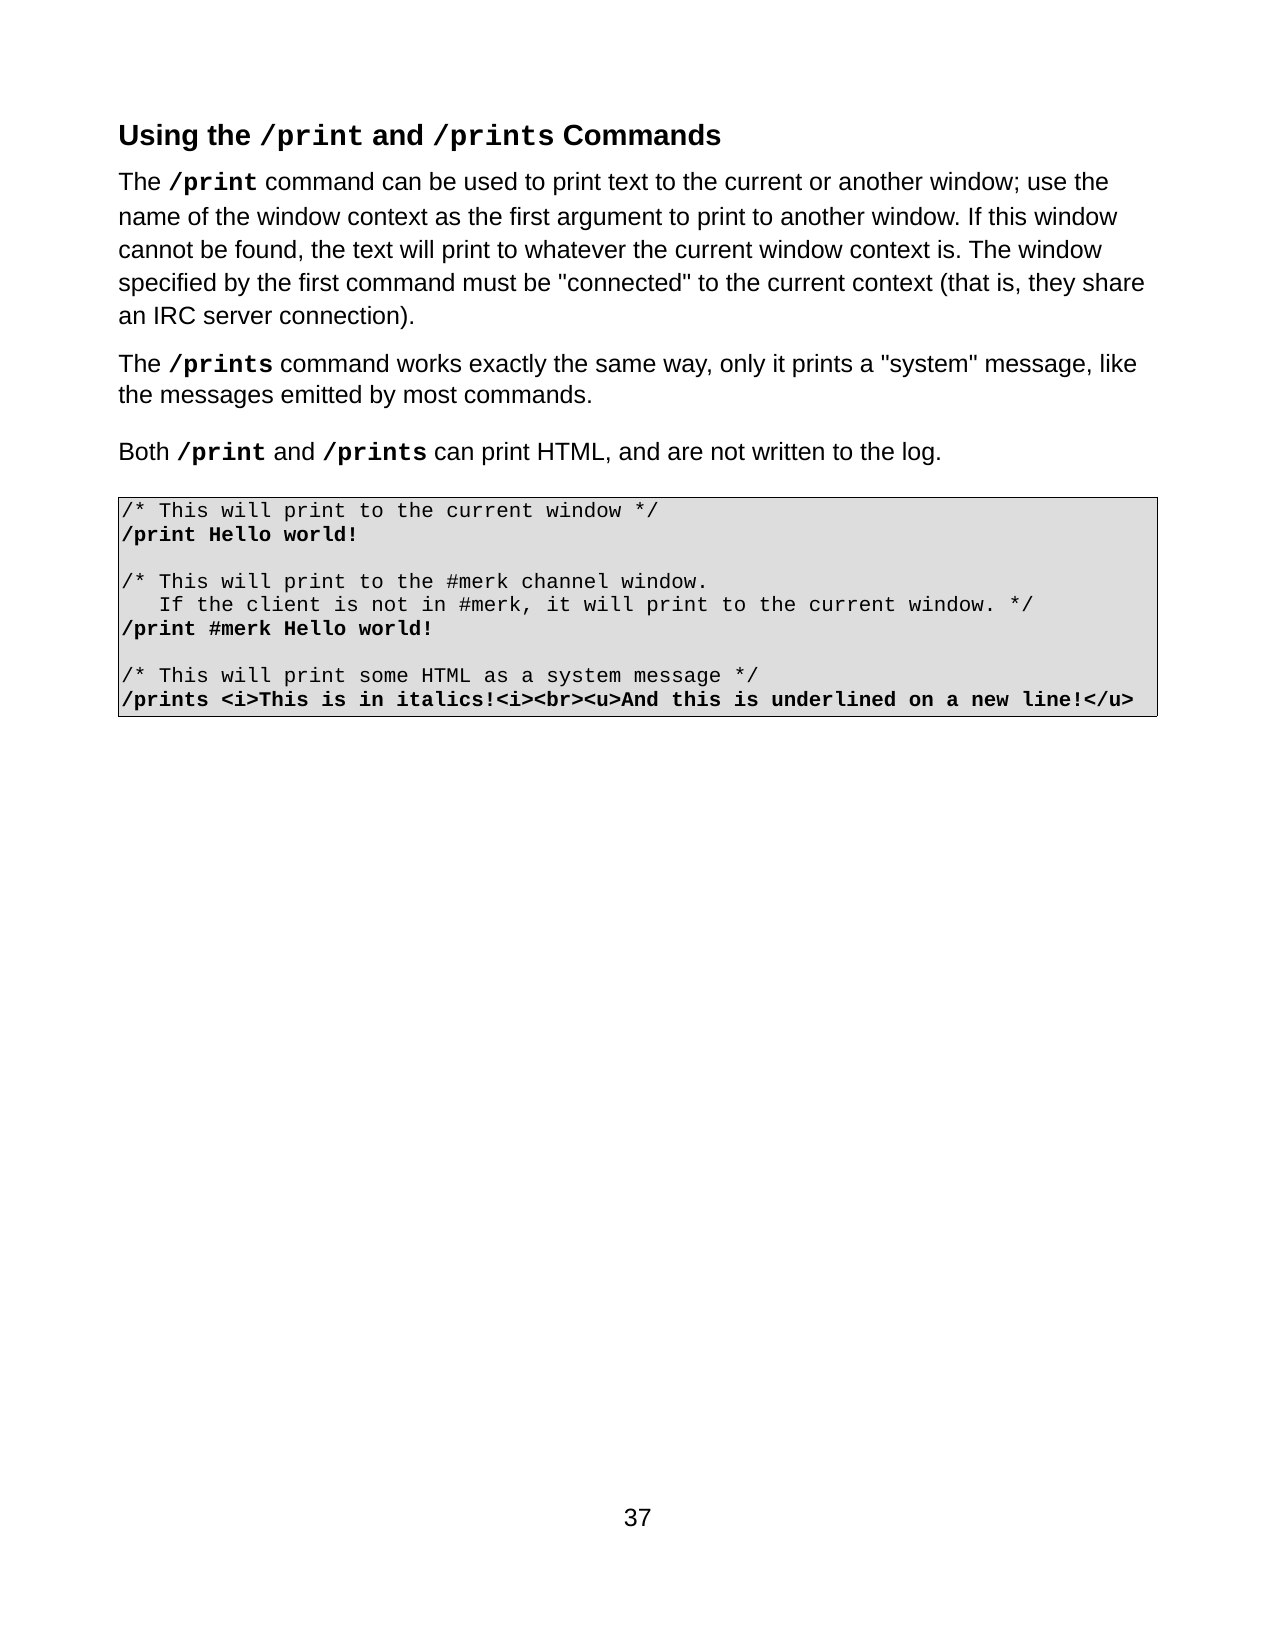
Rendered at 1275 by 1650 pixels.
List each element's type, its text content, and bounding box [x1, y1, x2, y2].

subtitle Using the /print and /prints Commands [118, 118, 1157, 154]
text The /print command can be used to print text to the current or another window; use the name of the window context as the first argument to print to another window. If this window cannot be found, the text will print to whatever the current window context is. The window specified by the first command must be "connected" to the current context (that is, they share an IRC server connection). [118, 167, 1157, 330]
text The /prints command works exactly the same way, only it prints a "system" message, like the messages emitted by most commands. [118, 349, 1157, 408]
table_header /* This will print to the current window */ /print Hello world! /* This will print to the #merk channel window. If the client is not in #merk, it will print to the current window. */ /print #merk Hello world! /* This will print some HTML as a system message */ /prints <i>This is in italics!<i><br><u>And this is underlined on a new line!</u> [119, 498, 1157, 716]
text Both /print and /prints can print HTML, and are not written to the log. [118, 437, 1157, 468]
